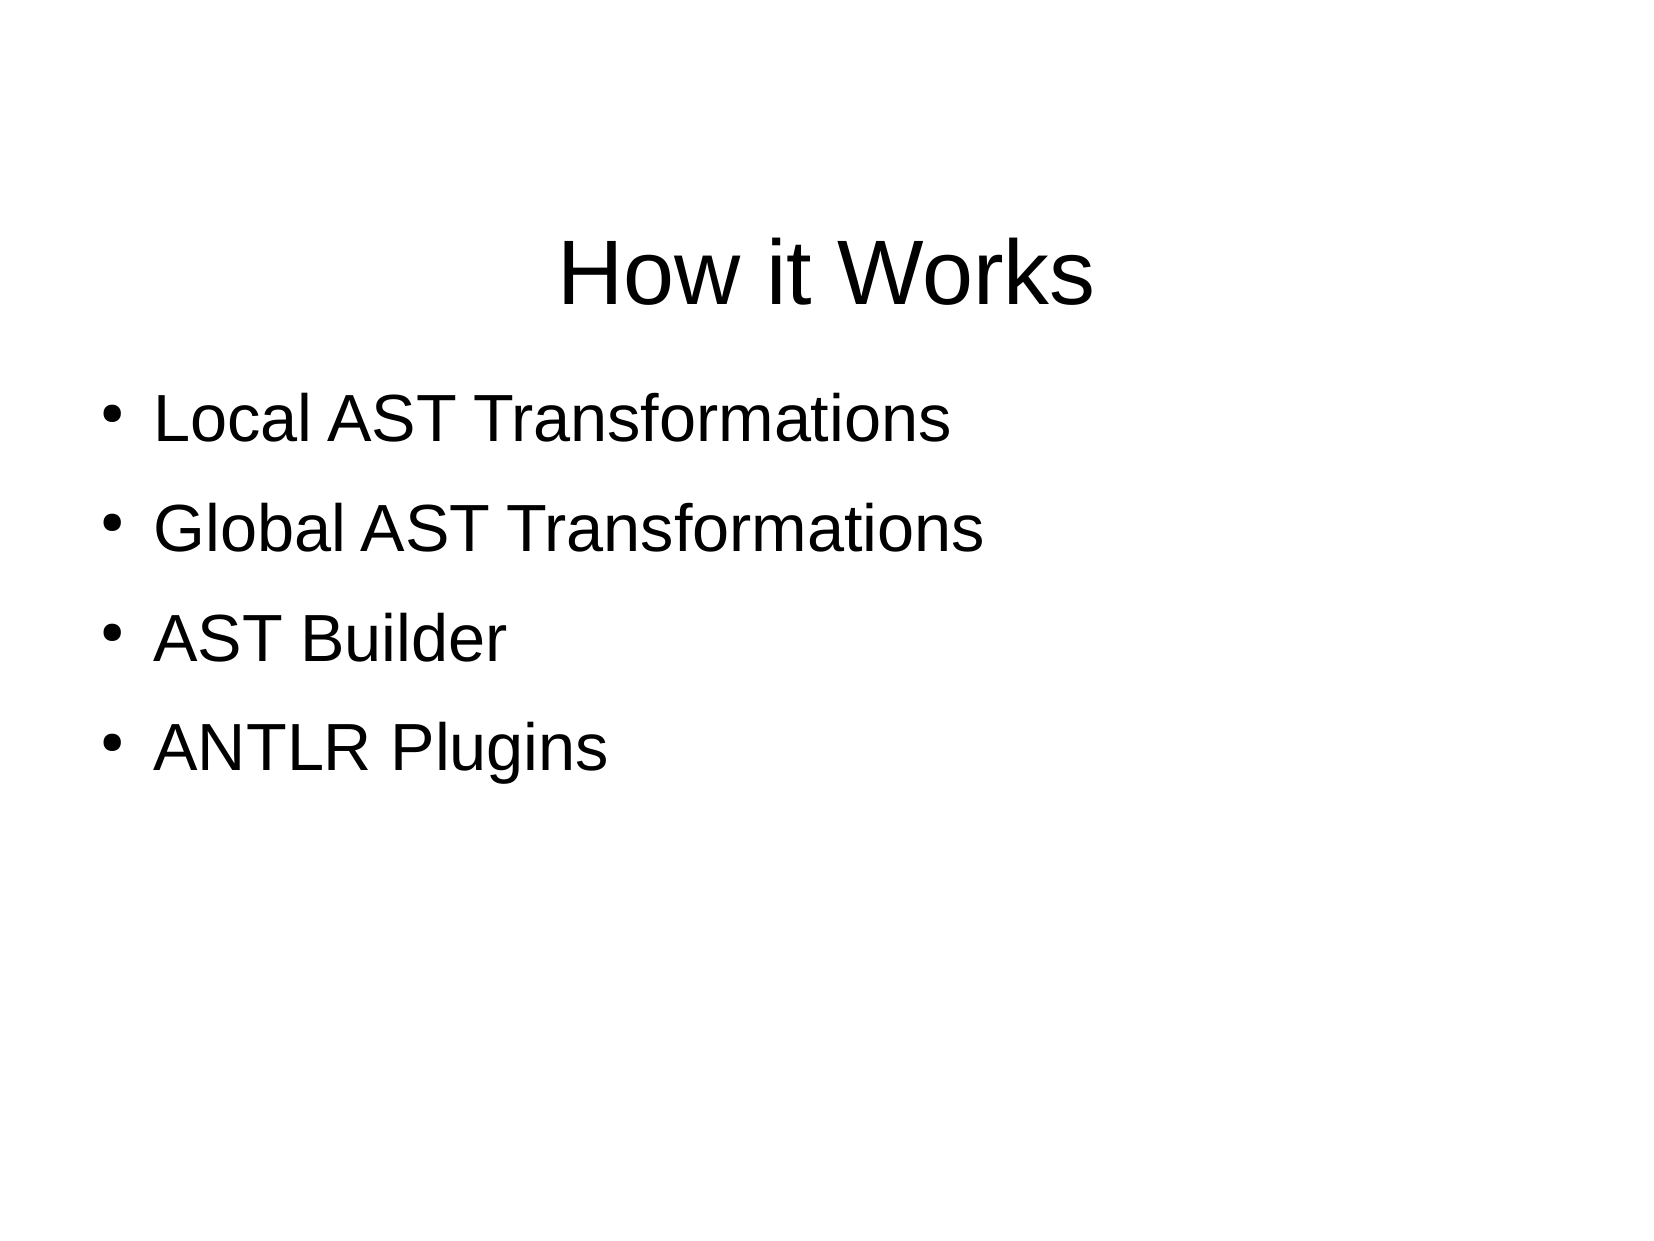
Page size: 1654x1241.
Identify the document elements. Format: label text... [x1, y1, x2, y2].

list Local AST Transformations Global AST Transformations AST Builder ANTLR Plugins [82, 375, 1571, 1194]
title How it Works [82, 167, 1571, 375]
